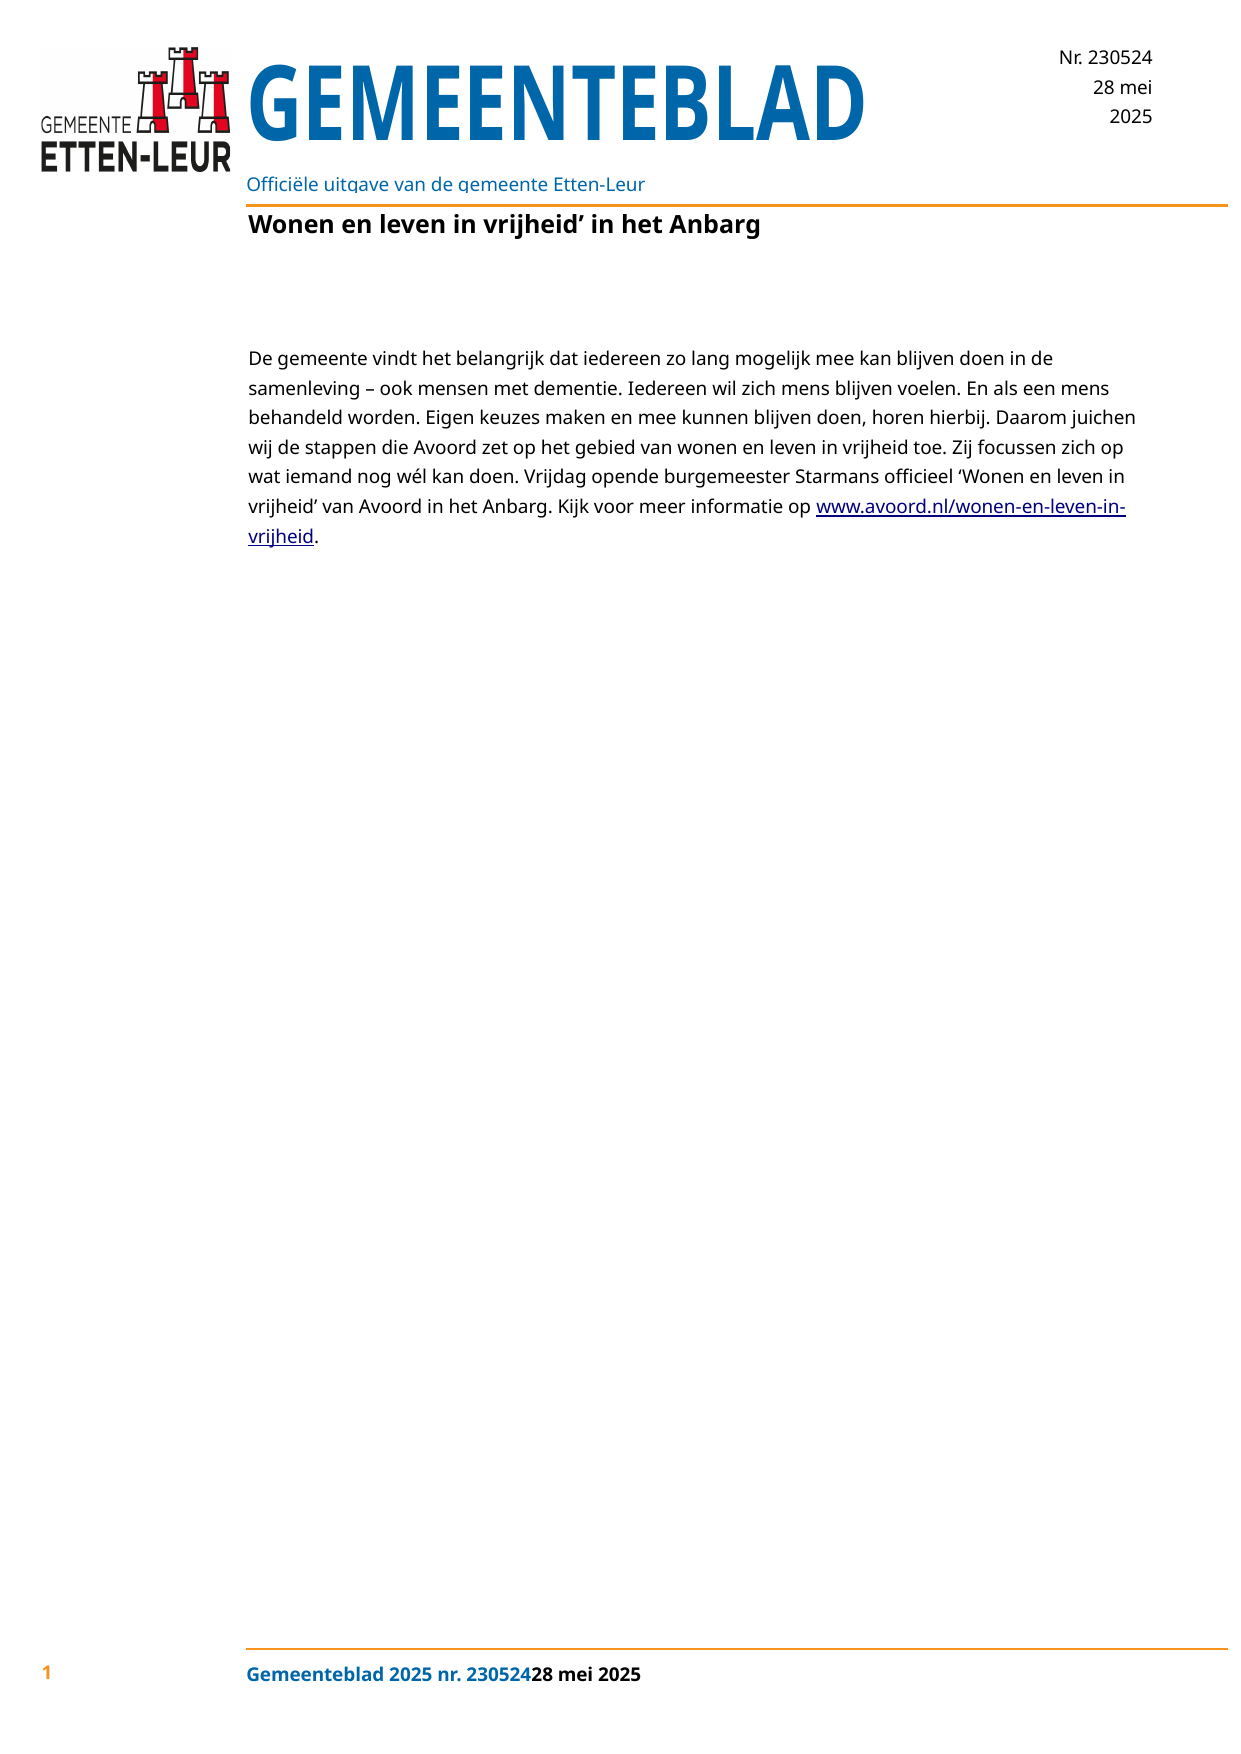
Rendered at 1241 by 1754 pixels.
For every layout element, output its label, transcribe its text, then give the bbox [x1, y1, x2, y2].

text De gemeente vindt het belangrijk dat iedereen zo lang mogelijk mee kan blijven doen in de samenleving – ook mensen met dementie. Iedereen wil zich mens blijven voelen. En als een mens behandeld worden. Eigen keuzes maken en mee kunnen blijven doen, horen hierbij. Daarom juichen wij de stappen die Avoord zet op het gebied van wonen en leven in vrijheid toe. Zij focussen zich op wat iemand nog wél kan doen. Vrijdag opende burgemeester Starmans officieel ‘Wonen en leven in vrijheid’ van Avoord in het Anbarg. Kijk voor meer informatie op www.avoord.nl/wonen-en-leven-in-vrijheid. [248, 345, 1152, 548]
text Wonen en leven in vrijheid’ in het Anbarg [248, 207, 1152, 241]
picture [41, 47, 231, 172]
